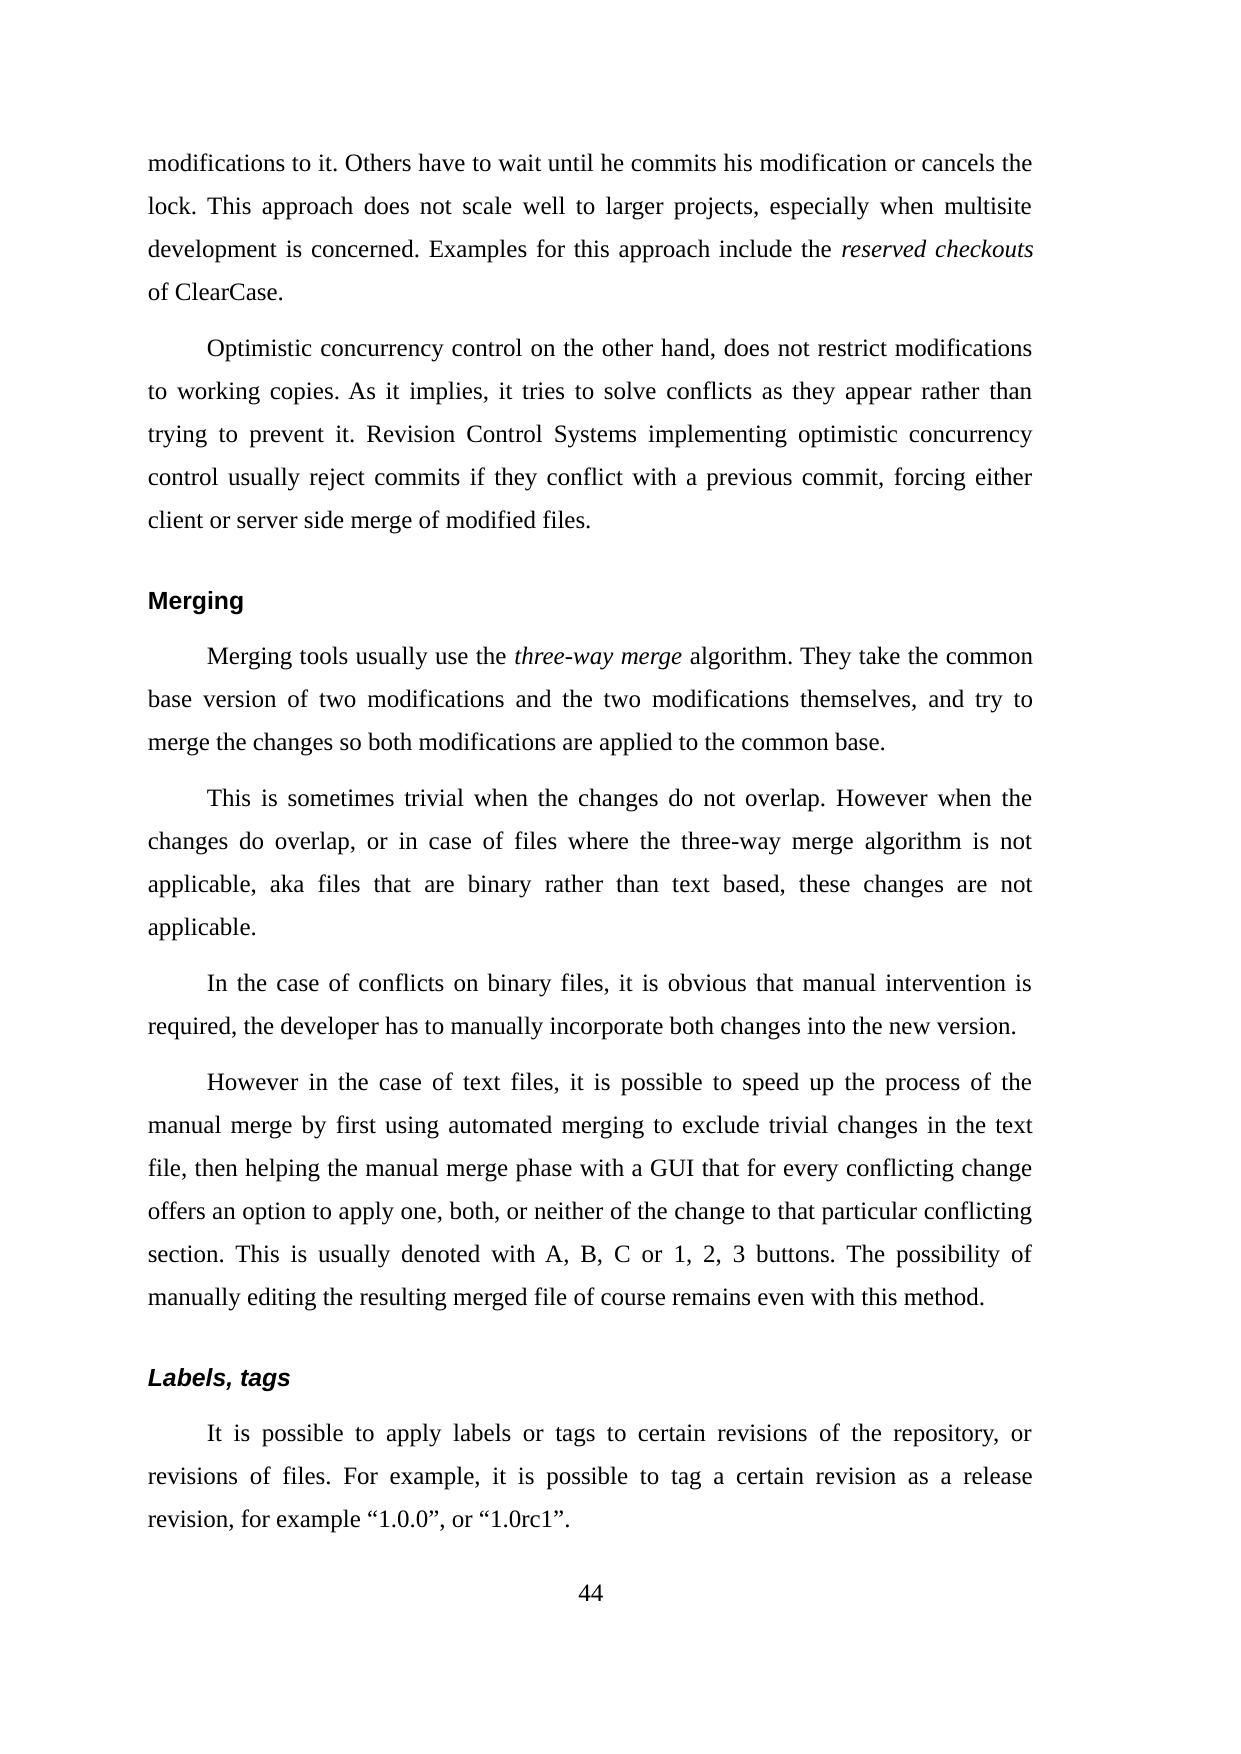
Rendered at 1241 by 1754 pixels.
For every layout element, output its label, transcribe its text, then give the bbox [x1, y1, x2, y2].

text It is possible to apply labels or tags to certain revisions of the repository, or revisions of files. For example, it is possible to tag a certain revision as a release revision, for example “1.0.0”, or “1.0rc1”. [148, 1418, 1033, 1533]
text However in the case of text files, it is possible to speed up the process of the manual merge by first using automated merging to exclude trivial changes in the text file, then helping the manual merge phase with a GUI that for every conflicting change offers an option to apply one, both, or neither of the change to that particular conflicting section. This is usually denoted with A, B, C or 1, 2, 3 buttons. The possibility of manually editing the resulting merged file of course remains even with this method. [148, 1067, 1033, 1311]
subtitle Merging [148, 586, 1033, 614]
text Merging tools usually use the three-way merge algorithm. They take the common base version of two modifications and the two modifications themselves, and try to merge the changes so both modifications are applied to the common base. [148, 641, 1033, 756]
text Optimistic concurrency control on the other hand, does not restrict modifications to working copies. As it implies, it tries to solve conflicts as they appear rather than trying to prevent it. Revision Control Systems implementing optimistic concurrency control usually reject commits if they conflict with a previous commit, forcing either client or server side merge of modified files. [148, 333, 1033, 534]
subtitle Labels, tags [148, 1363, 1033, 1391]
text This is sometimes trivial when the changes do not overlap. However when the changes do overlap, or in case of files where the three-way merge algorithm is not applicable, aka files that are binary rather than text based, these changes are not applicable. [148, 783, 1033, 941]
text In the case of conflicts on binary files, it is obvious that manual intervention is required, the developer has to manually incorporate both changes into the new version. [148, 968, 1033, 1040]
text modifications to it. Others have to wait until he commits his modification or cancels the lock. This approach does not scale well to larger projects, especially when multisite development is concerned. Examples for this approach include the reserved checkouts of ClearCase. [148, 148, 1033, 306]
